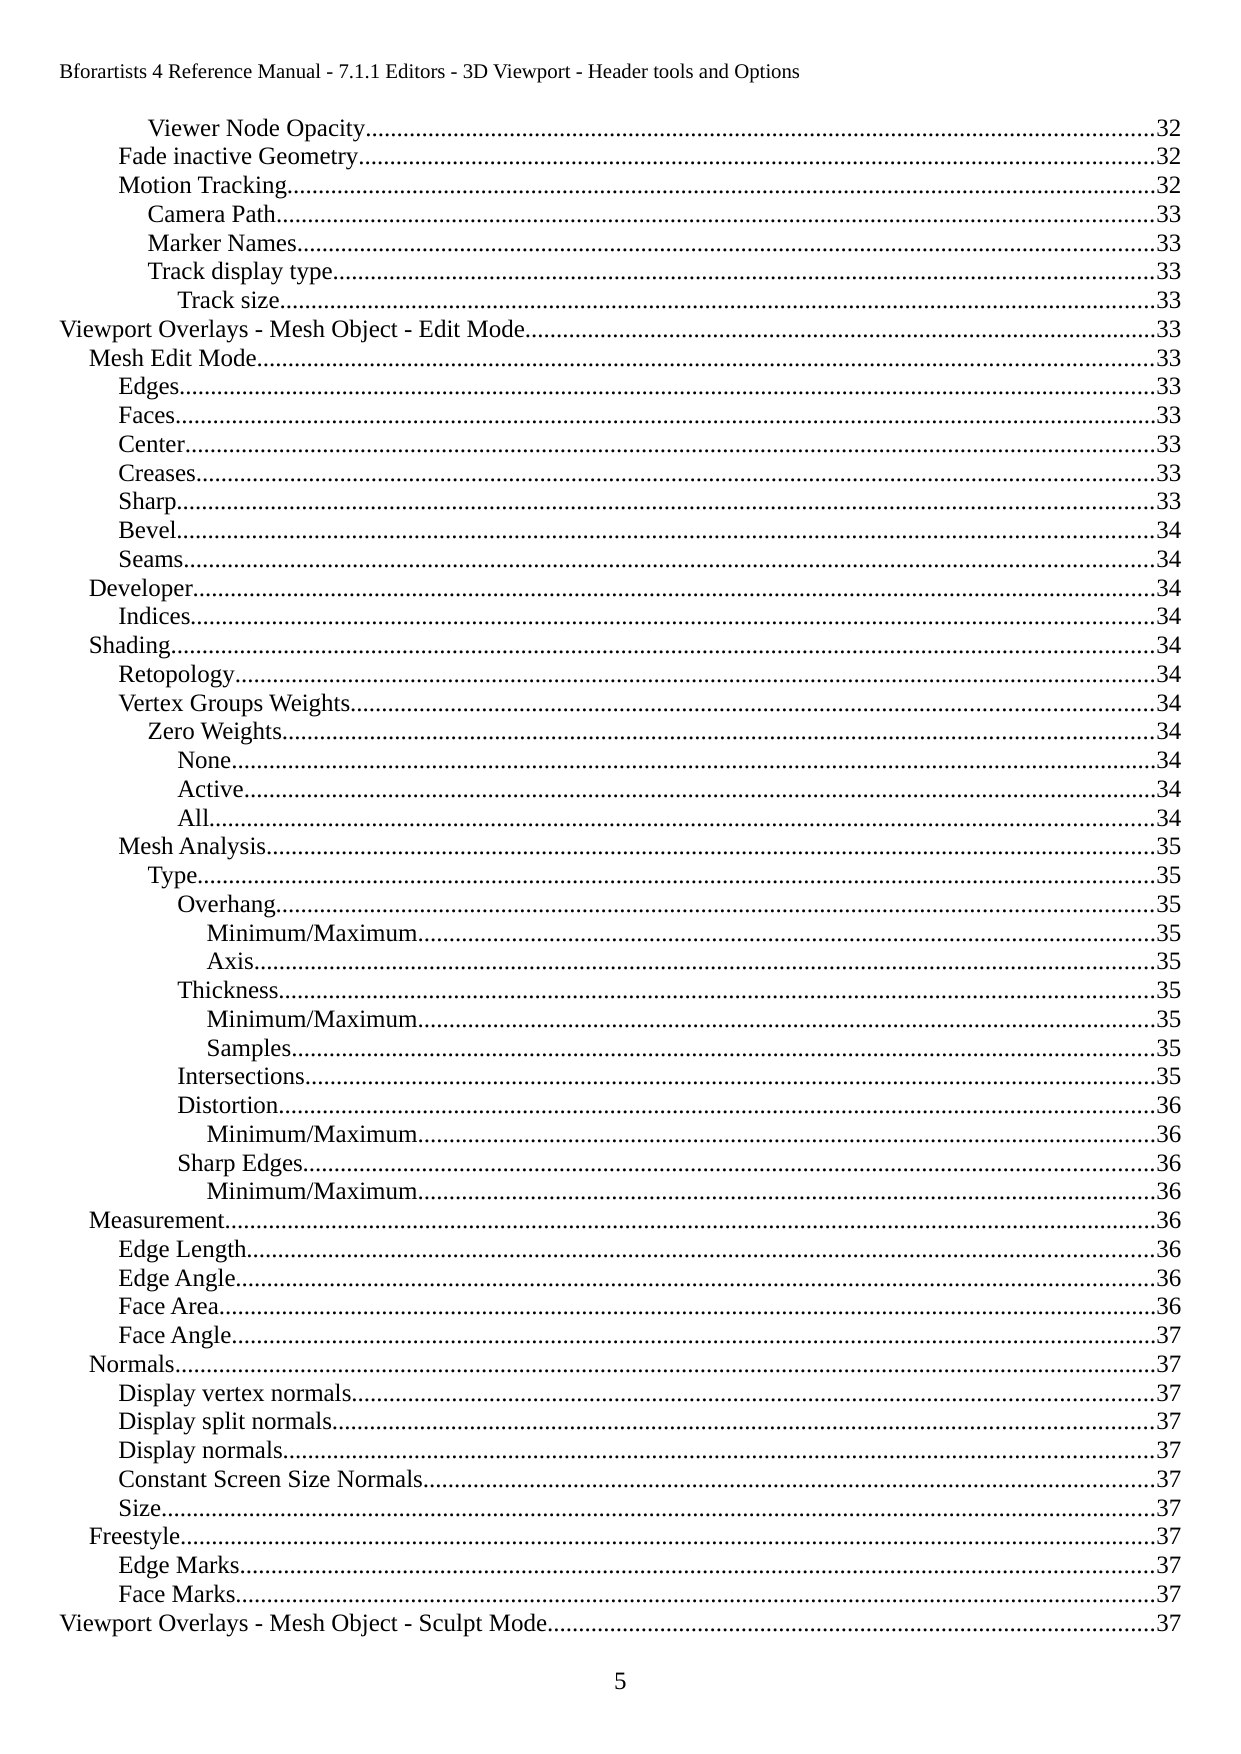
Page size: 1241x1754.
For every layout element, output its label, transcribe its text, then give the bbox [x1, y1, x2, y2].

text Face Area 36 [118, 1291, 1181, 1320]
text Mesh Edit Mode 33 [88, 343, 1181, 371]
text Display normals 37 [118, 1435, 1181, 1464]
text Overhang 35 [177, 889, 1181, 918]
text Thickness 35 [177, 975, 1181, 1004]
text Axis 35 [206, 946, 1181, 975]
text Freestyle 37 [88, 1521, 1181, 1550]
text Viewport Overlays - Mesh Object - Sculpt Mode 37 [59, 1608, 1181, 1636]
text Sharp 33 [118, 486, 1181, 515]
text Motion Tracking 32 [118, 170, 1181, 199]
text Active 34 [177, 774, 1181, 803]
text Edge Length 36 [118, 1234, 1181, 1263]
text Distortion 36 [177, 1090, 1181, 1119]
text Normals 37 [88, 1349, 1181, 1378]
text None 34 [177, 745, 1181, 774]
text Type 35 [147, 860, 1181, 889]
text Edge Angle 36 [118, 1263, 1181, 1291]
text Track display type 33 [147, 256, 1181, 285]
text Indices 34 [118, 601, 1181, 630]
text Zero Weights 34 [147, 716, 1181, 745]
text Shading 34 [88, 630, 1181, 659]
text Faces 33 [118, 400, 1181, 429]
text Marker Names 33 [147, 228, 1181, 256]
text Samples 35 [206, 1033, 1181, 1061]
text Edge Marks 37 [118, 1550, 1181, 1579]
text Minimum/Maximum 36 [206, 1119, 1181, 1148]
text Viewport Overlays - Mesh Object - Edit Mode 33 [59, 314, 1181, 343]
text Viewer Node Opacity 32 [147, 113, 1181, 141]
text Minimum/Maximum 36 [206, 1176, 1181, 1205]
text Constant Screen Size Normals 37 [118, 1464, 1181, 1493]
text Minimum/Maximum 35 [206, 918, 1181, 946]
text Bevel 34 [118, 515, 1181, 544]
text Camera Path 33 [147, 199, 1181, 228]
text Size 37 [118, 1493, 1181, 1521]
text Fade inactive Geometry 32 [118, 141, 1181, 170]
text Intersections 35 [177, 1061, 1181, 1090]
text Measurement 36 [88, 1205, 1181, 1234]
text Face Marks 37 [118, 1579, 1181, 1608]
text Vertex Groups Weights 34 [118, 688, 1181, 716]
text Display split normals 37 [118, 1406, 1181, 1435]
text Center 33 [118, 429, 1181, 458]
text Sharp Edges 36 [177, 1148, 1181, 1176]
text Developer 34 [88, 573, 1181, 601]
text Seams 34 [118, 544, 1181, 573]
text Track size 33 [177, 285, 1181, 314]
text Display vertex normals 37 [118, 1378, 1181, 1406]
text Face Angle 37 [118, 1320, 1181, 1349]
text Edges 33 [118, 371, 1181, 400]
text Mesh Analysis 35 [118, 831, 1181, 860]
text Minimum/Maximum 35 [206, 1004, 1181, 1033]
text Creases 33 [118, 458, 1181, 486]
text Retopology 34 [118, 659, 1181, 688]
text All 34 [177, 803, 1181, 831]
